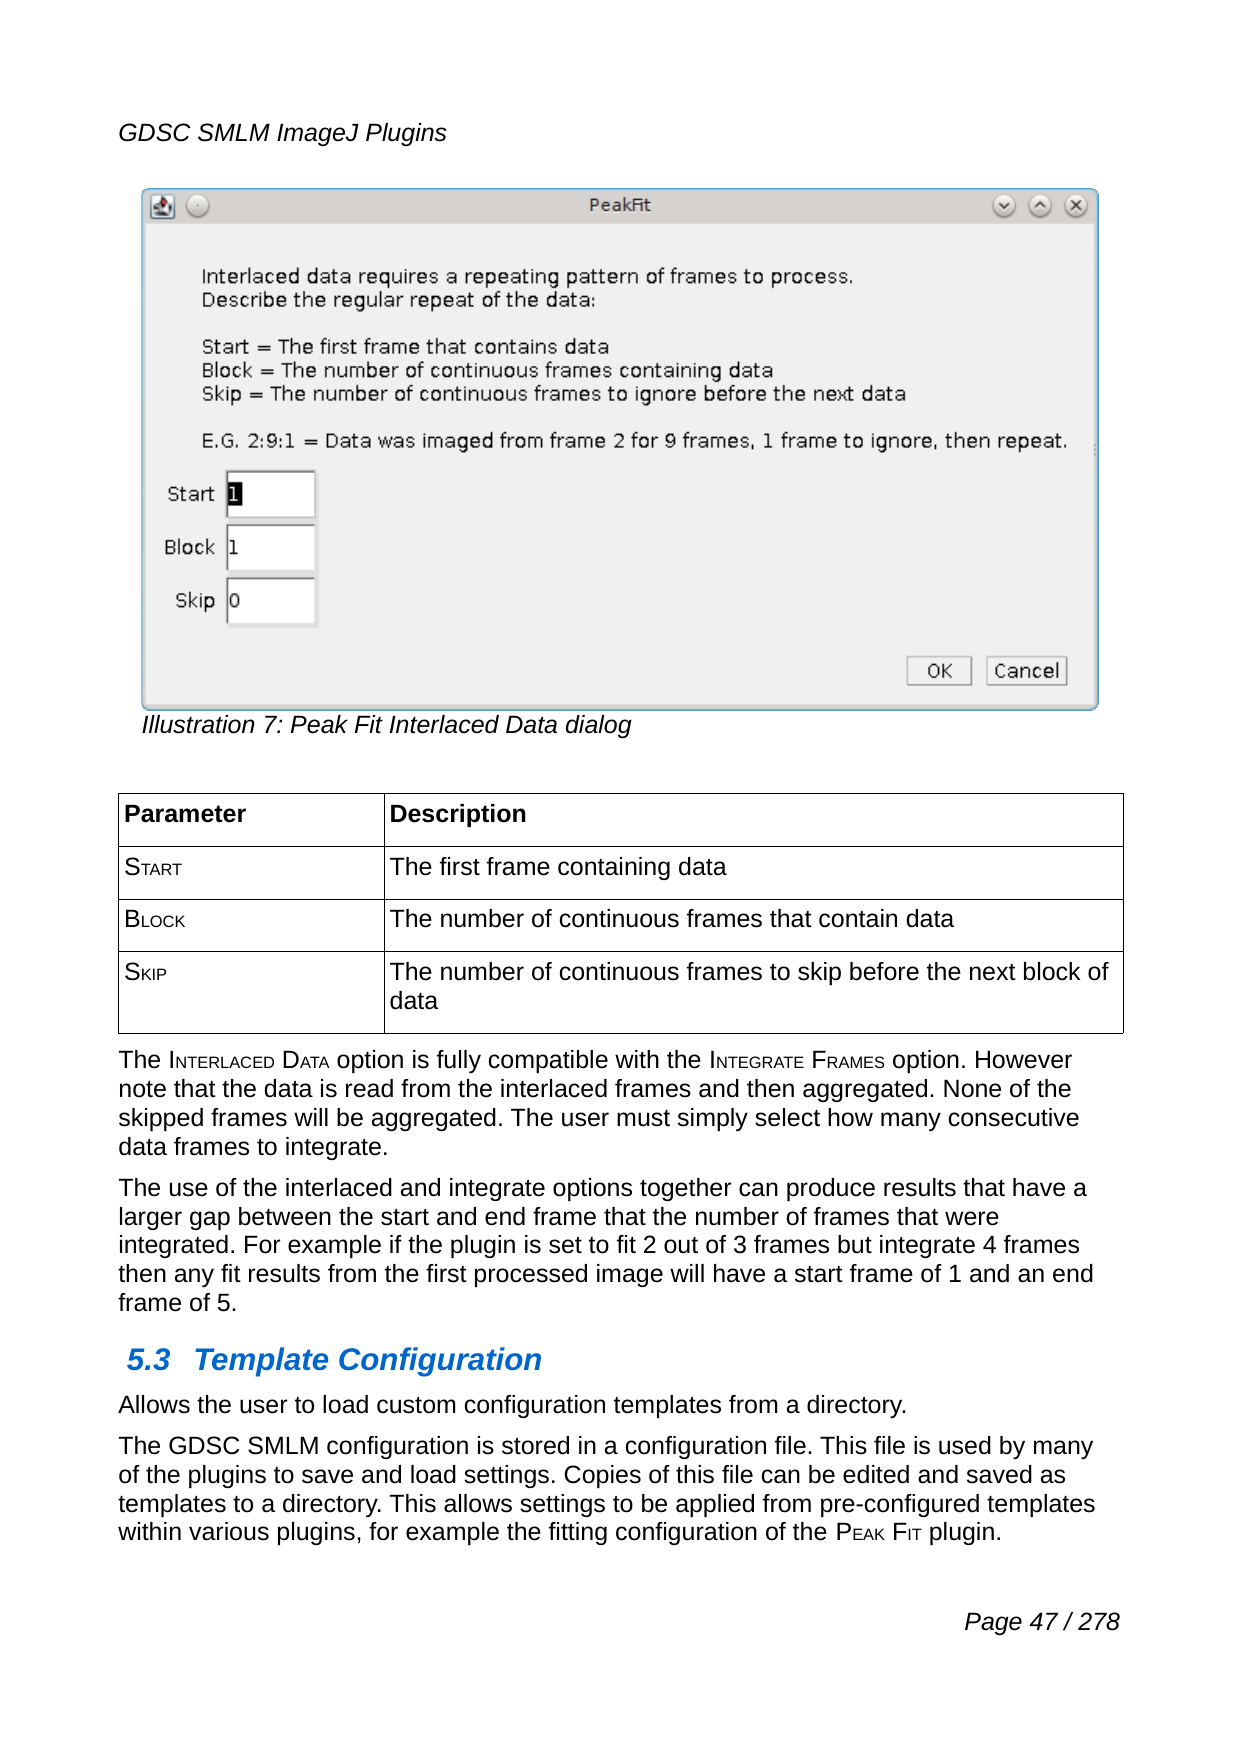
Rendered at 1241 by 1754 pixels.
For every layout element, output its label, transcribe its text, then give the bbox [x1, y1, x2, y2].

table_cell The first frame containing data [385, 847, 1123, 899]
table_cell Skip [119, 952, 384, 1033]
table_cell Start [119, 847, 384, 899]
table_header Description [385, 794, 1123, 846]
table_cell The number of continuous frames that contain data [385, 900, 1123, 951]
text The Interlaced Data option is fully compatible with the Integrate Frames option. However note that the data is read from the interlaced frames and then aggregated. None of the skipped frames will be aggregated. The user must simply select how many consecutive data frames to integrate. [118, 1046, 1122, 1161]
picture [141, 188, 1099, 711]
table_header Parameter [119, 794, 384, 846]
subtitle Template Configuration [118, 1341, 1122, 1377]
table_cell The number of continuous frames to skip before the next block of data [385, 952, 1123, 1033]
text Allows the user to load custom configuration templates from a directory. [118, 1390, 1122, 1418]
text The use of the interlaced and integrate options together can produce results that have a larger gap between the start and end frame that the number of frames that were integrated. For example if the plugin is set to fit 2 out of 3 frames but integrate 4 frames then any fit results from the first processed image will have a start frame of 1 and an end frame of 5. [118, 1173, 1122, 1317]
table_cell Block [119, 900, 384, 951]
text The GDSC SMLM configuration is stored in a configuration file. This file is used by many of the plugins to save and load settings. Copies of this file can be edited and saved as templates to a directory. This allows settings to be applied from pre-configured templates within various plugins, for example the fitting configuration of the Peak Fit plugin. [118, 1431, 1122, 1546]
text Illustration 7: Peak Fit Interlaced Data dialog [141, 711, 1099, 739]
